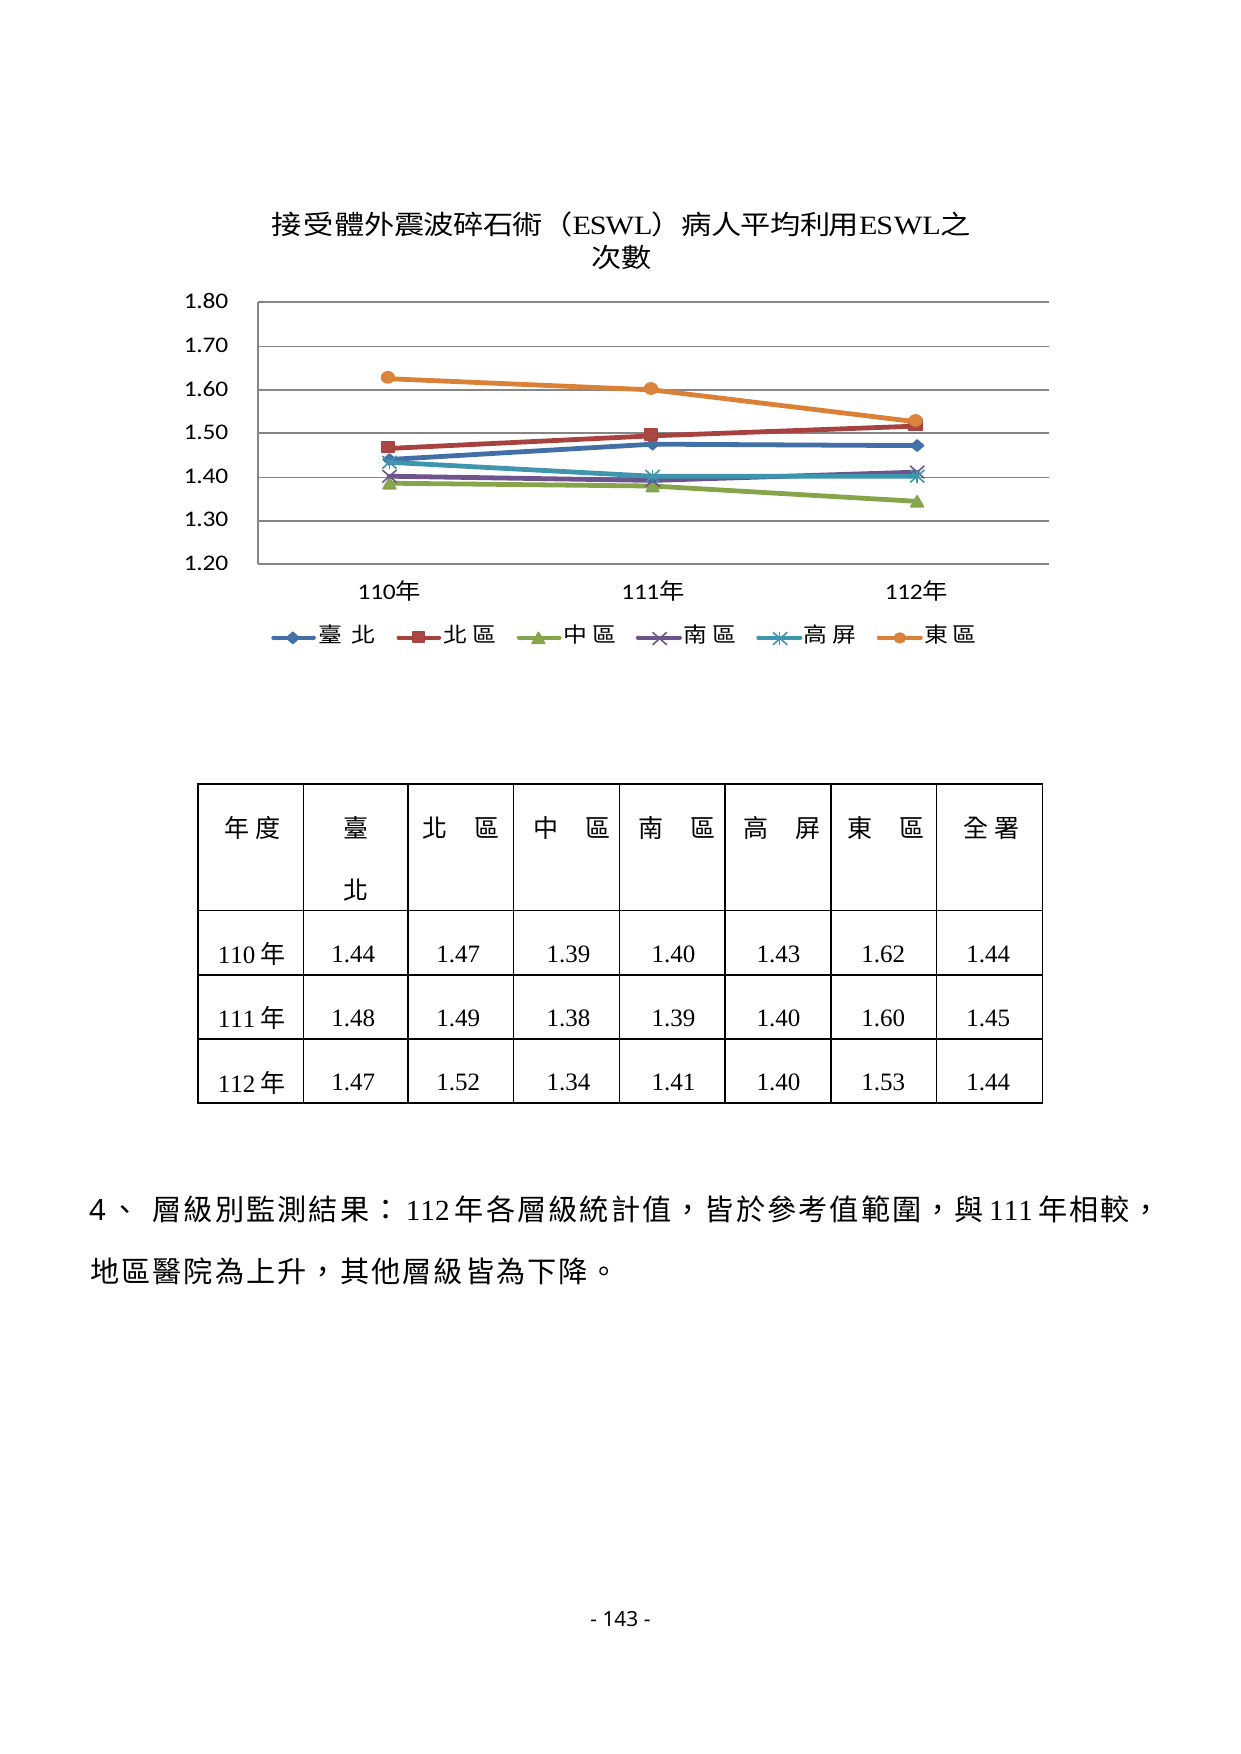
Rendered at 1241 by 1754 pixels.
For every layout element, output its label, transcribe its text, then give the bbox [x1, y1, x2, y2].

table_header 高 屏 [726, 785, 830, 910]
table_cell 1.48 [304, 976, 407, 1038]
list 層級別監測結果：112年各層級統計值，皆於參考值範圍，與111年相較，地區醫院為上升，其他層級皆為下降。 [89, 1166, 1145, 1291]
table_cell 1.49 [409, 976, 513, 1038]
table_cell 1.41 [620, 1040, 724, 1102]
table_cell 1.43 [726, 911, 830, 974]
table_header 全署 [937, 785, 1042, 910]
table_cell 110年 [199, 911, 303, 974]
table_cell 1.52 [409, 1040, 513, 1102]
table_cell 1.53 [832, 1040, 936, 1102]
table_header 中 區 [514, 785, 619, 910]
table_cell 1.47 [409, 911, 513, 974]
table_cell 1.38 [514, 976, 619, 1038]
table_header 東 區 [832, 785, 936, 910]
table_cell 111年 [199, 976, 303, 1038]
table_cell 1.40 [726, 1040, 830, 1102]
table_cell 1.44 [937, 911, 1042, 974]
table_header 年度 [199, 785, 303, 910]
table_header 南 區 [620, 785, 724, 910]
table_cell 1.40 [726, 976, 830, 1038]
table_cell 1.60 [832, 976, 936, 1038]
table_cell 112年 [199, 1040, 303, 1102]
table_cell 1.47 [304, 1040, 407, 1102]
table_cell 1.62 [832, 911, 936, 974]
table_cell 1.39 [620, 976, 724, 1038]
table_cell 1.40 [620, 911, 724, 974]
table_header 北 區 [409, 785, 513, 910]
table_cell 1.44 [937, 1040, 1042, 1102]
table_cell 1.34 [514, 1040, 619, 1102]
table_header 臺 北 [304, 785, 407, 910]
table_cell 1.45 [937, 976, 1042, 1038]
table_cell 1.44 [304, 911, 407, 974]
table_cell 1.39 [514, 911, 619, 974]
